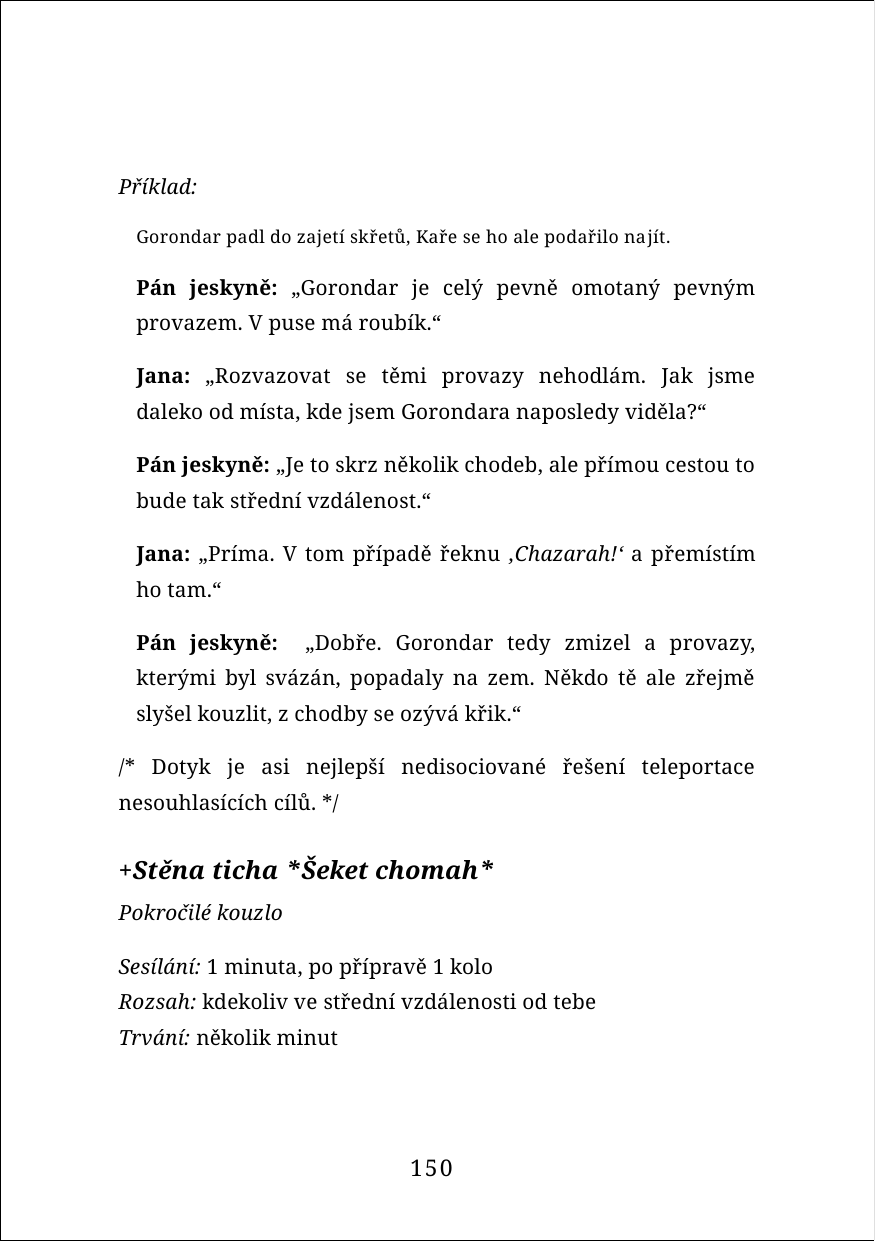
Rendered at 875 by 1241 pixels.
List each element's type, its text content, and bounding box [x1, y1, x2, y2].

text /* Dotyk je asi nejlepší nedisociované řešení teleportace nesouhlasících cílů. */ [118, 752, 756, 816]
text Pán jeskyně: „Dobře. Gorondar tedy zmizel a provazy, kterými byl svázán, popadaly na zem. Někdo tě ale zřejmě slyšel kouzlit, z chodby se ozývá křik.“ [136, 628, 756, 727]
text Pokročilé kouzlo [118, 898, 756, 927]
text Příklad: [118, 172, 756, 200]
text Gorondar padl do zajetí skřetů, Kaře se ho ale podařilo najít. [136, 225, 756, 249]
text Jana: „Rozvazovat se těmi provazy nehodlám. Jak jsme daleko od místa, kde jsem Gorondara naposledy viděla?“ [136, 362, 756, 426]
subtitle +Stěna ticha *Šeket chomah* [118, 853, 756, 887]
text Pán jeskyně: „Je to skrz několik chodeb, ale přímou cestou to bude tak střední vzdálenost.“ [136, 450, 756, 514]
text Pán jeskyně: „Gorondar je celý pevně omotaný pevným provazem. V puse má roubík.“ [136, 273, 756, 337]
text Jana: „Príma. V tom případě řeknu ‚Chazarah!‘ a přemístím ho tam.“ [136, 539, 756, 603]
text Sesílání: 1 minuta, po přípravě 1 kolo Rozsah: kdekoliv ve střední vzdálenosti od tebe Trvání: několik minut [118, 952, 756, 1051]
